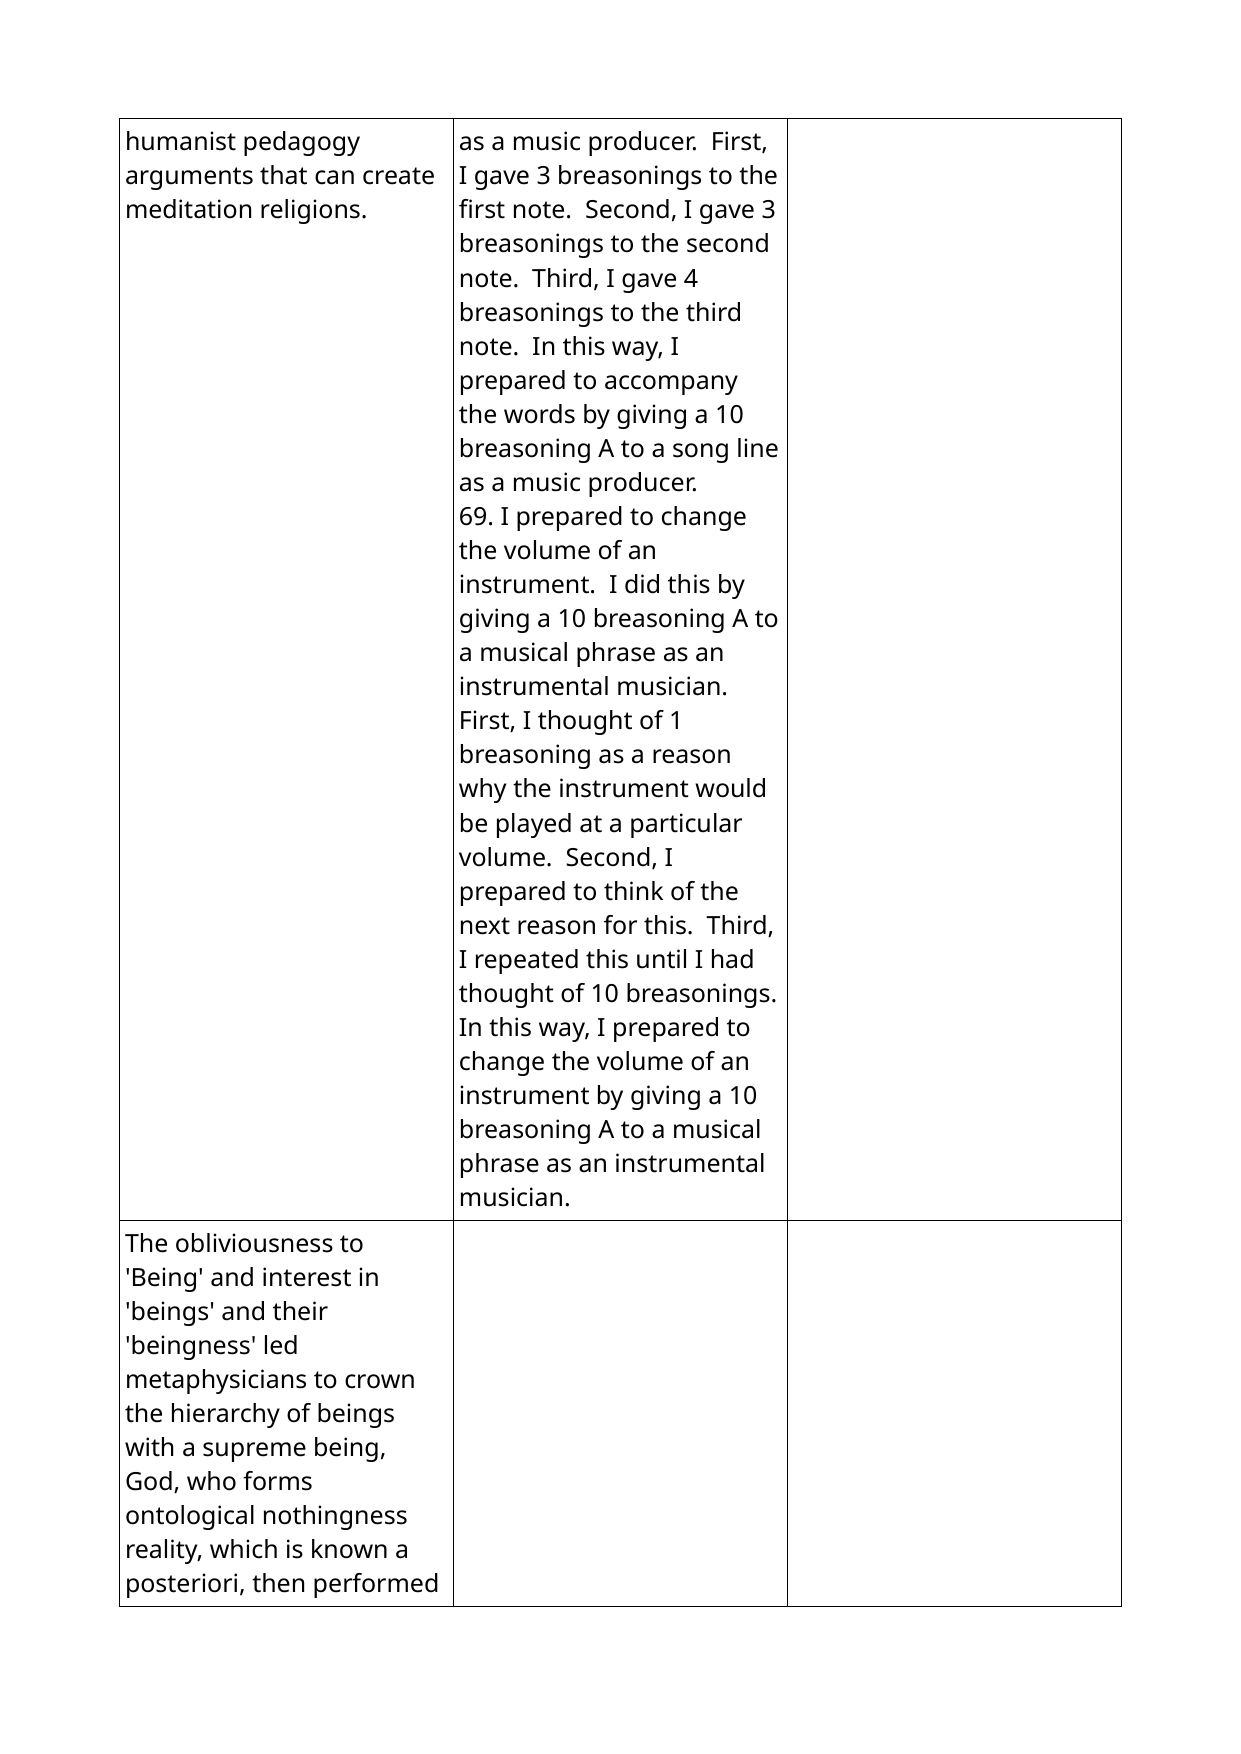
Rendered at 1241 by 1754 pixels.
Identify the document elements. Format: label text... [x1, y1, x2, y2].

table_cell The obliviousness to 'Being' and interest in 'beings' and their 'beingness' led metaphysicians to crown the hierarchy of beings with a supreme being, God, who forms ontological nothingness reality, which is known a posteriori, then performed [120, 1221, 453, 1606]
table_cell as a music producer. First, I gave 3 breasonings to the first note. Second, I gave 3 breasonings to the second note. Third, I gave 4 breasonings to the third note. In this way, I prepared to accompany the words by giving a 10 breasoning A to a song line as a music producer. 69. I prepared to change the volume of an instrument. I did this by giving a 10 breasoning A to a musical phrase as an instrumental musician. First, I thought of 1 breasoning as a reason why the instrument would be played at a particular volume. Second, I prepared to think of the next reason for this. Third, I repeated this until I had thought of 10 breasonings. In this way, I prepared to change the volume of an instrument by giving a 10 breasoning A to a musical phrase as an instrumental musician. [454, 119, 787, 1220]
table_cell [788, 1221, 1121, 1606]
table_cell [454, 1221, 787, 1606]
table_cell [788, 119, 1121, 1220]
table_cell humanist pedagogy arguments that can create meditation religions. [120, 119, 453, 1220]
